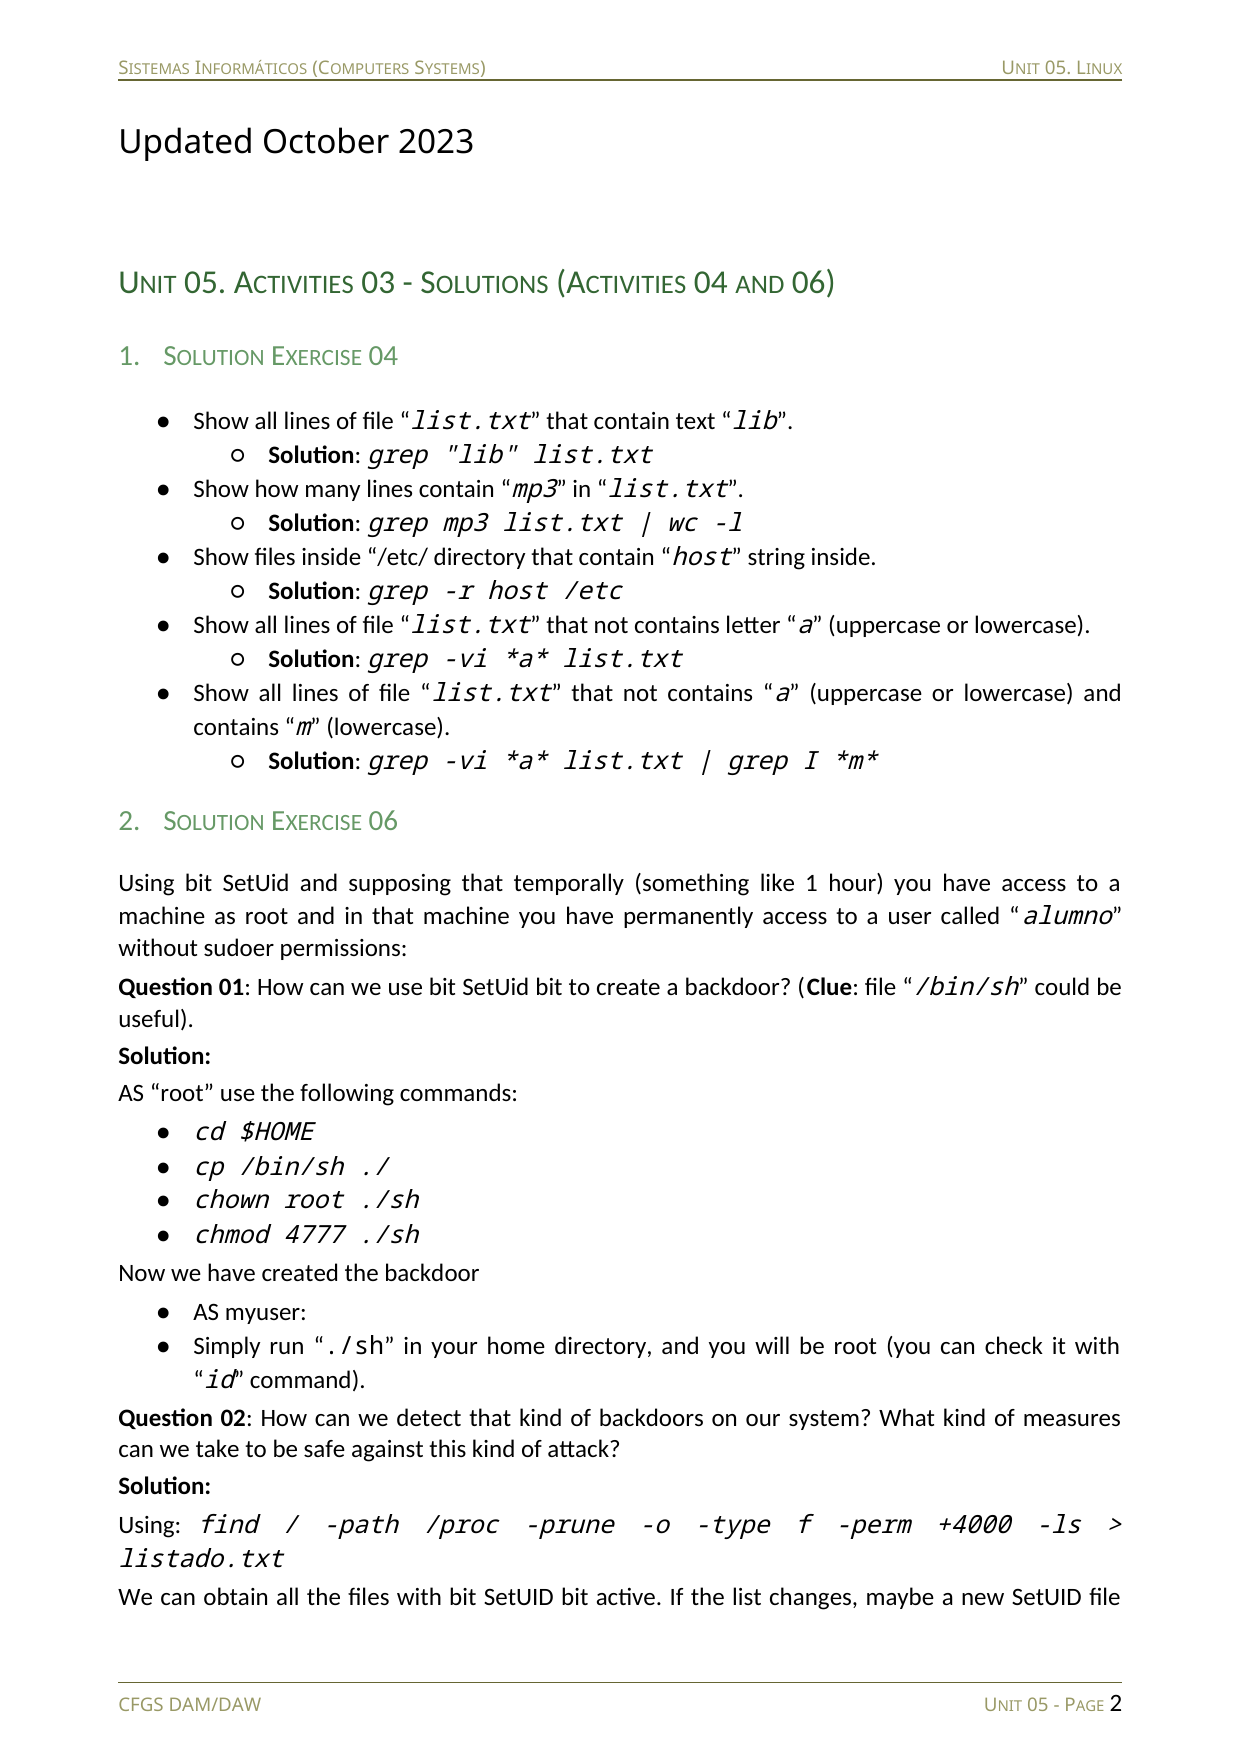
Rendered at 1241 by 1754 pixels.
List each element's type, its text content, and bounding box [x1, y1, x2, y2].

text Updated October 2023 [118, 118, 1122, 163]
list Show all lines of file “list.txt” that contain text “lib”. [156, 402, 1122, 436]
list chown root ./sh [156, 1182, 1122, 1216]
list Solution: grep -r host /etc [231, 573, 1122, 607]
text Question 01: How can we use bit SetUid bit to create a backdoor? (Clue: file “/bin/sh” could be useful). [118, 969, 1122, 1034]
list Solution: grep -vi *a* list.txt [231, 641, 1122, 675]
list Show all lines of file “list.txt” that not contains “a” (uppercase or lowercase) and contains “m” (lowercase). [156, 675, 1122, 743]
list Show all lines of file “list.txt” that not contains letter “a” (uppercase or lowercase). [156, 607, 1122, 641]
list Solution: grep "lib" list.txt [231, 436, 1122, 470]
text We can obtain all the files with bit SetUID bit active. If the list changes, maybe a new SetUID file [118, 1581, 1122, 1612]
subtitle Solution Exercise 06 [118, 802, 1122, 837]
list cp /bin/sh ./ [156, 1148, 1122, 1182]
subtitle Solution Exercise 04 [118, 337, 1122, 372]
list Solution: grep -vi *a* list.txt | grep I *m* [231, 743, 1122, 777]
list Simply run “./sh” in your home directory, and you will be root (you can check it with “id” command). [156, 1328, 1122, 1396]
text Using bit SetUid and supposing that temporally (something like 1 hour) you have access to a machine as root and in that machine you have permanently access to a user called “alumno” without sudoer permissions: [118, 867, 1122, 963]
list Show how many lines contain “mp3” in “list.txt”. [156, 470, 1122, 504]
text Now we have created the backdoor [118, 1257, 1122, 1287]
list Solution: grep mp3 list.txt | wc -l [231, 504, 1122, 538]
list Show files inside “/etc/ directory that contain “host” string inside. [156, 538, 1122, 573]
text Question 02: How can we detect that kind of backdoors on our system? What kind of measures can we take to be safe against this kind of attack? [118, 1402, 1122, 1463]
list cd $HOME [156, 1114, 1122, 1148]
text Using: find / -path /proc -prune -o -type f -perm +4000 -ls > listado.txt [118, 1507, 1122, 1575]
text Solution: [118, 1470, 1122, 1500]
text AS “root” use the following commands: [118, 1077, 1122, 1108]
list AS myuser: [156, 1294, 1122, 1328]
text Solution: [118, 1040, 1122, 1071]
list chmod 4777 ./sh [156, 1216, 1122, 1250]
text Unit 05. Activities 03 - Solutions (Activities 04 and 06) [118, 261, 1122, 302]
